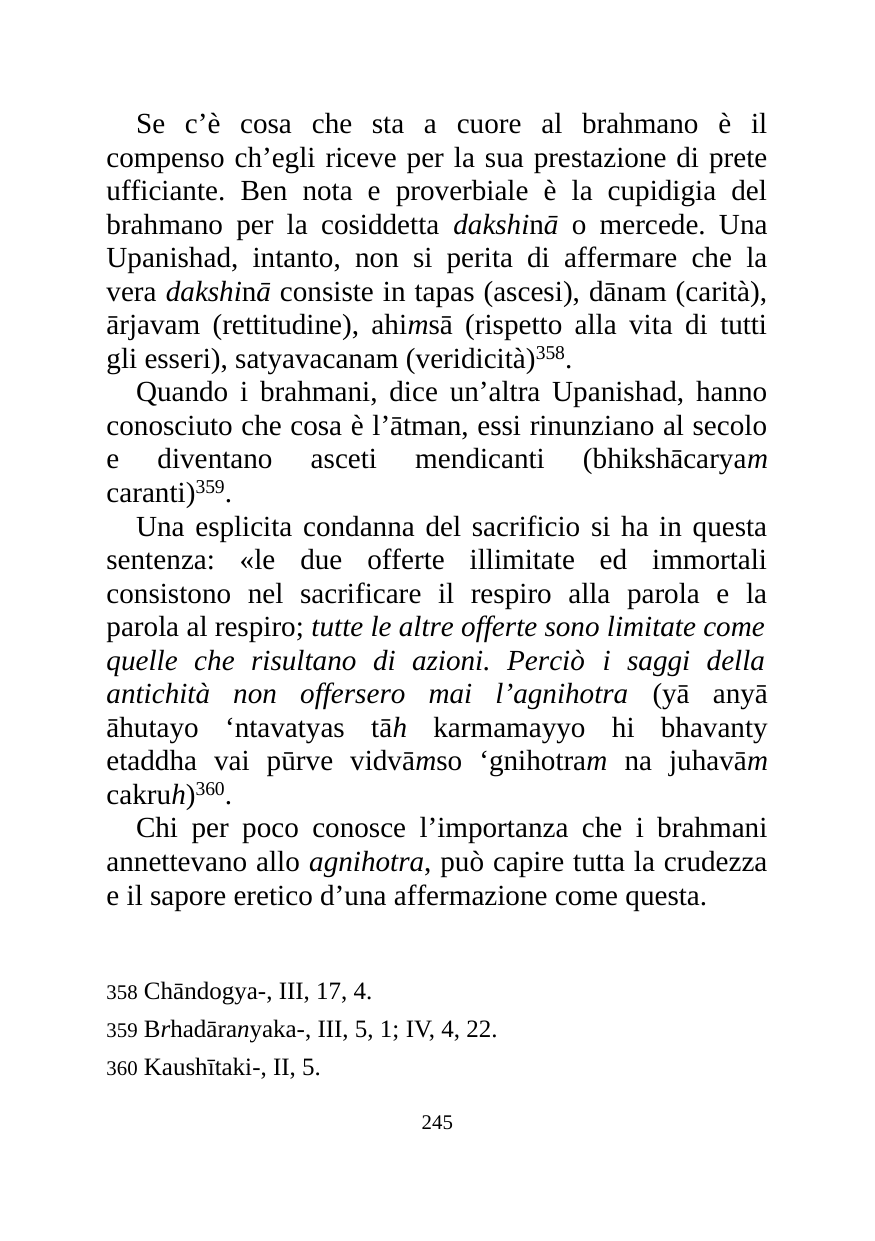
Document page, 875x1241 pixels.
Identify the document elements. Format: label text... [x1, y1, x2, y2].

text Una esplicita condanna del sacrificio si ha in questa sentenza: «le due offerte illimitate ed immortali consistono nel sacrificare il respiro alla parola e la parola al respiro; tutte le altre offerte sono limitate come quelle che risultano di azioni. Perciò i saggi della antichità non offersero mai l’agnihotra (yā anyā āhutayo ‘ntavatyas tāh karmamayyo hi bhavanty etaddha vai pūrve vidvāmso ‘gnihotram na juhavām cakruh). [106, 509, 768, 811]
text Chi per poco conosce l’importanza che i brahmani annettevano allo agnihotra, può capire tutta la crudezza e il sapore eretico d’una affermazione come questa. [106, 811, 768, 911]
text Kaushītaki-, II, 5. [106, 1052, 768, 1080]
text Quando i brahmani, dice un’altra Upanishad, hanno conosciuto che cosa è l’ātman, essi rinunziano al secolo e diventano asceti mendicanti (bhikshācaryam caranti). [106, 374, 768, 509]
text Brhadāranyaka-, III, 5, 1; IV, 4, 22. [106, 1014, 768, 1043]
text Chāndogya-, III, 17, 4. [106, 976, 768, 1005]
text Se c’è cosa che sta a cuore al brahmano è il compenso ch’egli riceve per la sua prestazione di prete ufficiante. Ben nota e proverbiale è la cupidigia del brahmano per la cosiddetta dakshinā o mercede. Una Upanishad, intanto, non si perita di affermare che la vera dakshinā consiste in tapas (ascesi), dānam (carità), ārjavam (rettitudine), ahimsā (rispetto alla vita di tutti gli esseri), satyavacanam (veridicità). [106, 106, 768, 374]
